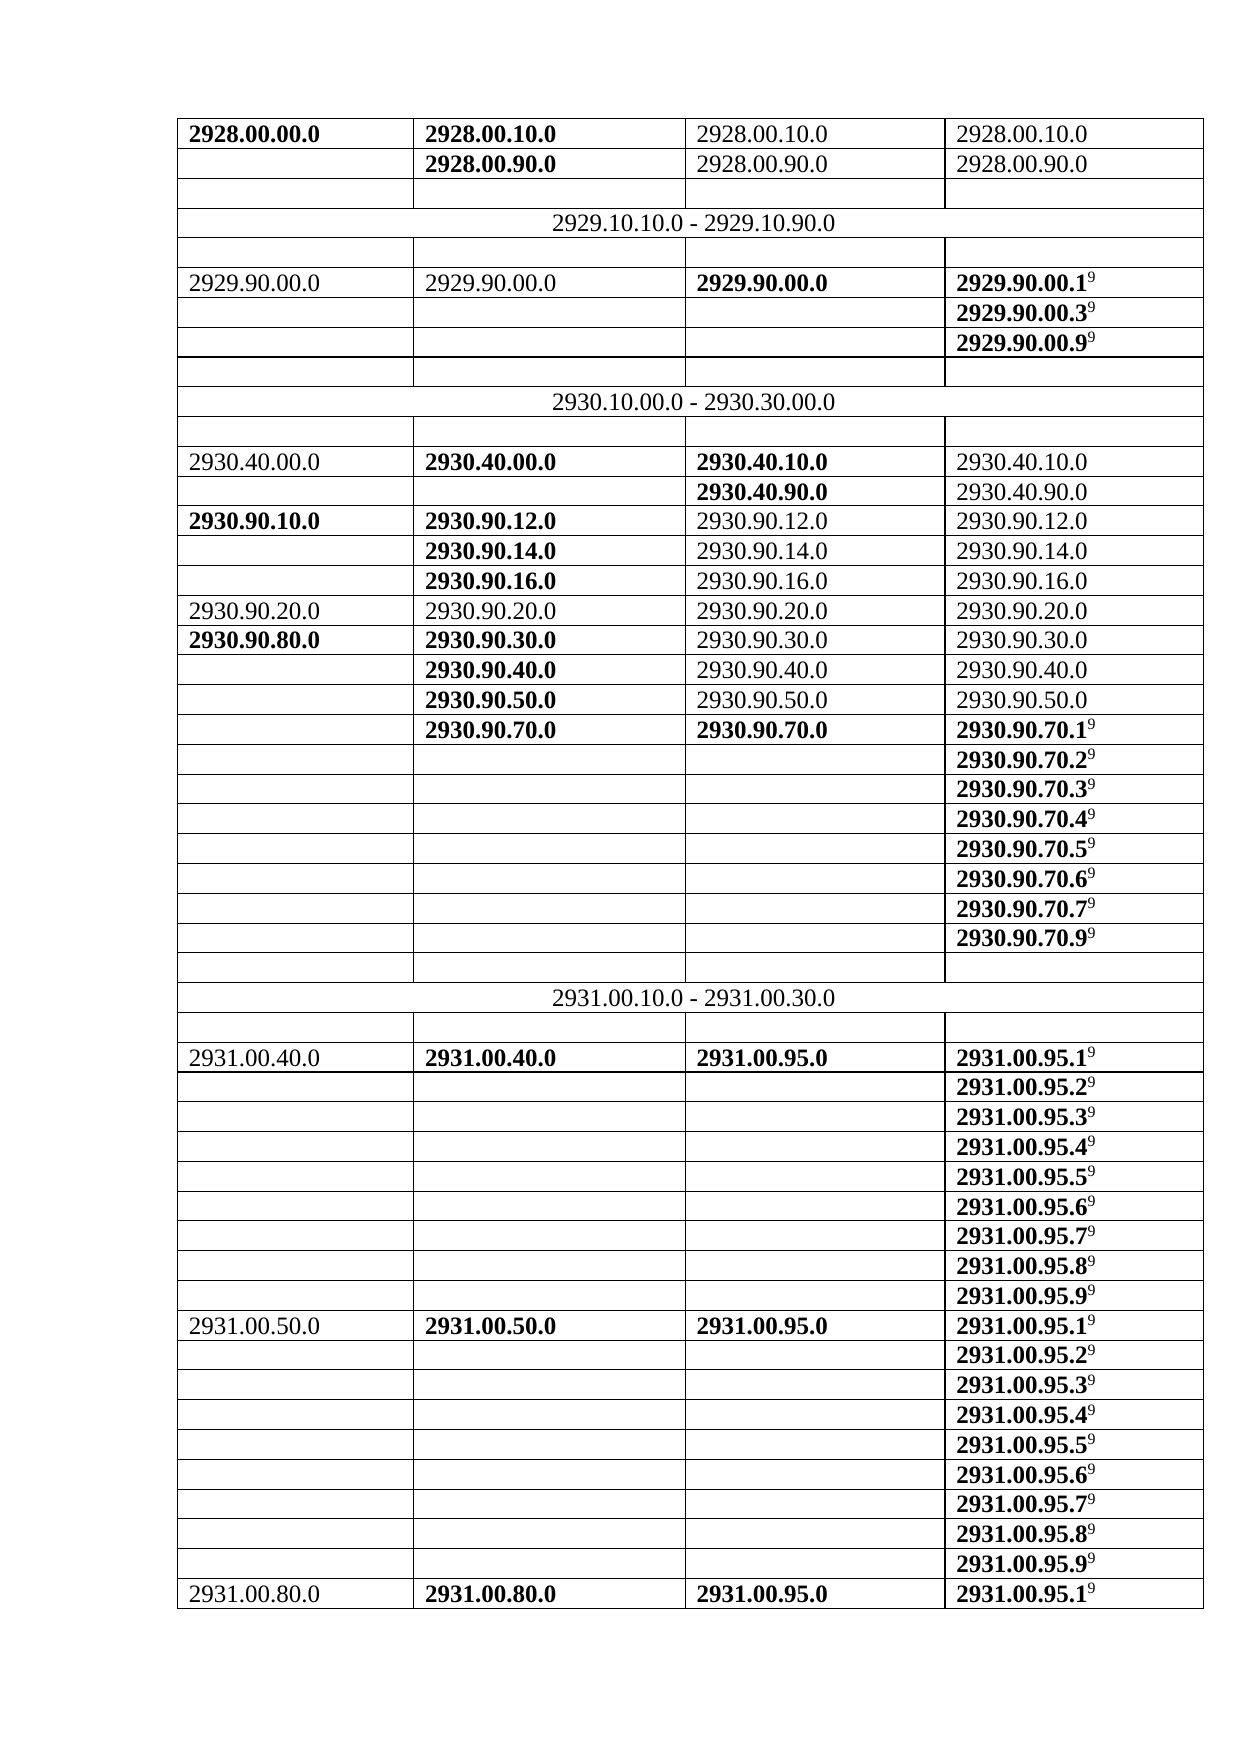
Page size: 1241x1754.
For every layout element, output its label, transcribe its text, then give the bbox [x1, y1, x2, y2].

table_cell [178, 655, 413, 684]
table_cell 2928.00.90.0 [686, 149, 944, 178]
table_cell 2930.90.14.0 [414, 536, 685, 565]
table_cell [414, 358, 685, 386]
table_cell [178, 1519, 413, 1548]
table_cell 2931.00.95.39 [946, 1370, 1203, 1399]
table_cell 2931.00.95.99 [946, 1549, 1203, 1578]
table_cell [178, 685, 413, 714]
table_cell [946, 179, 1203, 207]
table_cell [178, 715, 413, 744]
table_cell 2931.00.95.79 [946, 1221, 1203, 1250]
table_cell [686, 1430, 944, 1459]
table_cell 2931.00.95.0 [686, 1311, 944, 1339]
table_cell [946, 1013, 1203, 1042]
table_cell [686, 1221, 944, 1250]
table_cell 2931.00.95.69 [946, 1192, 1203, 1220]
table_cell [414, 953, 685, 982]
table_cell [686, 1192, 944, 1220]
table_cell [414, 1221, 685, 1250]
table_cell 2930.90.70.29 [946, 745, 1203, 773]
table_cell [414, 1251, 685, 1280]
table_cell 2928.00.10.0 [414, 119, 685, 148]
table_cell 2931.00.95.89 [946, 1519, 1203, 1548]
table_cell 2930.90.14.0 [686, 536, 944, 565]
table_cell [686, 417, 944, 446]
table_cell [946, 238, 1203, 267]
table_cell [414, 745, 685, 773]
table_cell [178, 804, 413, 833]
table_cell [178, 1281, 413, 1310]
table_cell 2931.00.95.89 [946, 1251, 1203, 1280]
table_cell [178, 864, 413, 893]
table_cell [686, 834, 944, 863]
table_cell [178, 834, 413, 863]
table_cell 2931.00.95.19 [946, 1043, 1203, 1071]
table_cell 2931.00.95.49 [946, 1132, 1203, 1161]
table_cell [414, 1490, 685, 1518]
table_cell 2929.90.00.0 [686, 268, 944, 297]
table_cell [414, 477, 685, 505]
table_cell [686, 298, 944, 327]
table_cell [414, 328, 685, 356]
table_cell [686, 1519, 944, 1548]
table_cell [178, 1162, 413, 1191]
table_cell [178, 1490, 413, 1518]
table_cell 2930.90.70.19 [946, 715, 1203, 744]
table_cell 2930.90.70.49 [946, 804, 1203, 833]
table_cell [686, 238, 944, 267]
table_cell 2928.00.00.0 [178, 119, 413, 148]
table_cell [946, 417, 1203, 446]
table_cell [414, 1400, 685, 1429]
table_cell 2930.90.70.99 [946, 924, 1203, 952]
table_cell 2930.40.00.0 [178, 447, 413, 476]
table_cell [178, 1400, 413, 1429]
table_cell 2931.00.80.0 [414, 1579, 685, 1608]
table_cell [414, 298, 685, 327]
table_cell [178, 1251, 413, 1280]
table_cell [178, 1221, 413, 1250]
table_cell 2930.90.50.0 [686, 685, 944, 714]
table_cell [686, 358, 944, 386]
table_cell [686, 1490, 944, 1518]
table_cell [946, 358, 1203, 386]
table_cell 2930.90.70.69 [946, 864, 1203, 893]
table_cell 2931.00.95.69 [946, 1460, 1203, 1488]
table_cell [686, 1132, 944, 1161]
table_cell 2928.00.10.0 [686, 119, 944, 148]
table_cell [414, 417, 685, 446]
table_cell 2931.00.40.0 [178, 1043, 413, 1071]
table_cell 2931.00.10.0 - 2931.00.30.0 [178, 983, 1203, 1012]
table_cell [178, 1549, 413, 1578]
table_cell 2931.00.95.19 [946, 1311, 1203, 1339]
table_cell [414, 864, 685, 893]
table_cell 2930.90.20.0 [686, 596, 944, 624]
table_cell 2930.90.30.0 [414, 626, 685, 654]
table_cell [178, 1132, 413, 1161]
table_cell [414, 1460, 685, 1488]
table_cell 2930.90.12.0 [414, 506, 685, 535]
table_cell [414, 924, 685, 952]
table_cell [178, 328, 413, 356]
table_cell 2930.90.16.0 [414, 566, 685, 595]
table_cell [946, 953, 1203, 982]
table_cell [686, 1400, 944, 1429]
table_cell 2930.90.12.0 [686, 506, 944, 535]
table_cell [178, 1341, 413, 1369]
table_cell 2929.90.00.19 [946, 268, 1203, 297]
table_cell 2931.00.95.0 [686, 1043, 944, 1071]
table_cell 2928.00.10.0 [946, 119, 1203, 148]
table_cell [178, 536, 413, 565]
table_cell 2929.90.00.39 [946, 298, 1203, 327]
table_cell [686, 894, 944, 922]
table_cell [178, 924, 413, 952]
table_cell 2929.10.10.0 - 2929.10.90.0 [178, 209, 1203, 237]
table_cell [178, 179, 413, 207]
table_cell [414, 1132, 685, 1161]
table_cell 2930.90.16.0 [686, 566, 944, 595]
table_cell [178, 238, 413, 267]
table_cell [414, 775, 685, 803]
table_cell 2930.90.20.0 [414, 596, 685, 624]
table_cell 2931.00.95.0 [686, 1579, 944, 1608]
table_cell [414, 238, 685, 267]
table_cell 2931.00.95.99 [946, 1281, 1203, 1310]
table_cell [178, 1430, 413, 1459]
table_cell 2931.00.95.79 [946, 1490, 1203, 1518]
table_cell [414, 1073, 685, 1101]
table_cell 2931.00.95.39 [946, 1102, 1203, 1131]
table_cell [686, 1073, 944, 1101]
table_cell 2930.90.16.0 [946, 566, 1203, 595]
table_cell 2930.10.00.0 - 2930.30.00.0 [178, 387, 1203, 416]
table_cell [414, 179, 685, 207]
table_cell 2930.40.90.0 [686, 477, 944, 505]
table_cell [414, 1013, 685, 1042]
table_cell 2930.90.12.0 [946, 506, 1203, 535]
table_cell 2930.40.10.0 [946, 447, 1203, 476]
table_cell [414, 1430, 685, 1459]
table_cell [414, 894, 685, 922]
table_cell 2929.90.00.99 [946, 328, 1203, 356]
table_cell [686, 775, 944, 803]
table_cell [414, 1192, 685, 1220]
table_cell [414, 1281, 685, 1310]
table_cell 2930.90.70.59 [946, 834, 1203, 863]
table_cell [178, 1073, 413, 1101]
table_cell 2930.90.20.0 [946, 596, 1203, 624]
table_cell [686, 328, 944, 356]
table_cell 2929.90.00.0 [414, 268, 685, 297]
table_cell 2930.90.20.0 [178, 596, 413, 624]
table_cell [178, 894, 413, 922]
table_cell [686, 924, 944, 952]
table_cell 2930.90.80.0 [178, 626, 413, 654]
table_cell 2930.90.30.0 [946, 626, 1203, 654]
table_cell 2929.90.00.0 [178, 268, 413, 297]
table_cell 2930.90.70.39 [946, 775, 1203, 803]
table_cell [686, 1162, 944, 1191]
table_cell [414, 1519, 685, 1548]
table_cell [178, 1370, 413, 1399]
table_cell [686, 1370, 944, 1399]
table_cell 2930.90.50.0 [414, 685, 685, 714]
table_cell 2931.00.95.29 [946, 1341, 1203, 1369]
table_cell 2930.90.30.0 [686, 626, 944, 654]
table_cell [178, 417, 413, 446]
table_cell [686, 864, 944, 893]
table_cell [178, 953, 413, 982]
table_cell [414, 1370, 685, 1399]
table_cell 2928.00.90.0 [946, 149, 1203, 178]
table_cell [686, 745, 944, 773]
table_cell 2931.00.50.0 [414, 1311, 685, 1339]
table_cell 2930.90.70.0 [414, 715, 685, 744]
table_cell [414, 804, 685, 833]
table_cell 2930.90.70.0 [686, 715, 944, 744]
table_cell [686, 1013, 944, 1042]
table_cell 2930.90.14.0 [946, 536, 1203, 565]
table_cell [178, 149, 413, 178]
table_cell 2930.40.10.0 [686, 447, 944, 476]
table_cell [686, 1251, 944, 1280]
table_cell [414, 1341, 685, 1369]
table_cell [178, 745, 413, 773]
table_cell [686, 1460, 944, 1488]
table_cell 2931.00.80.0 [178, 1579, 413, 1608]
table_cell [178, 1102, 413, 1131]
table_cell [686, 953, 944, 982]
table_cell 2931.00.95.19 [946, 1579, 1203, 1608]
table_cell [686, 804, 944, 833]
table_cell [178, 1460, 413, 1488]
table_cell 2930.90.50.0 [946, 685, 1203, 714]
table_cell 2930.90.40.0 [414, 655, 685, 684]
table_cell [414, 834, 685, 863]
table_cell [178, 566, 413, 595]
table_cell 2931.00.95.49 [946, 1400, 1203, 1429]
table_cell 2930.40.00.0 [414, 447, 685, 476]
table_cell [686, 1102, 944, 1131]
table_cell [178, 1013, 413, 1042]
table_cell 2928.00.90.0 [414, 149, 685, 178]
table_cell 2931.00.95.29 [946, 1073, 1203, 1101]
table_cell 2931.00.40.0 [414, 1043, 685, 1071]
table_cell [686, 1549, 944, 1578]
table_cell [686, 1341, 944, 1369]
table_cell [178, 358, 413, 386]
table_cell [178, 1192, 413, 1220]
table_cell [686, 1281, 944, 1310]
table_cell [178, 298, 413, 327]
table_cell [414, 1549, 685, 1578]
table_cell 2930.90.10.0 [178, 506, 413, 535]
table_cell 2930.90.70.79 [946, 894, 1203, 922]
table_cell 2930.90.40.0 [946, 655, 1203, 684]
table_cell [178, 477, 413, 505]
table_cell [178, 775, 413, 803]
table_cell 2931.00.95.59 [946, 1162, 1203, 1191]
table_cell [686, 179, 944, 207]
table_cell 2931.00.50.0 [178, 1311, 413, 1339]
table_cell 2930.40.90.0 [946, 477, 1203, 505]
table_cell 2931.00.95.59 [946, 1430, 1203, 1459]
table_cell [414, 1162, 685, 1191]
table_cell 2930.90.40.0 [686, 655, 944, 684]
table_cell [414, 1102, 685, 1131]
